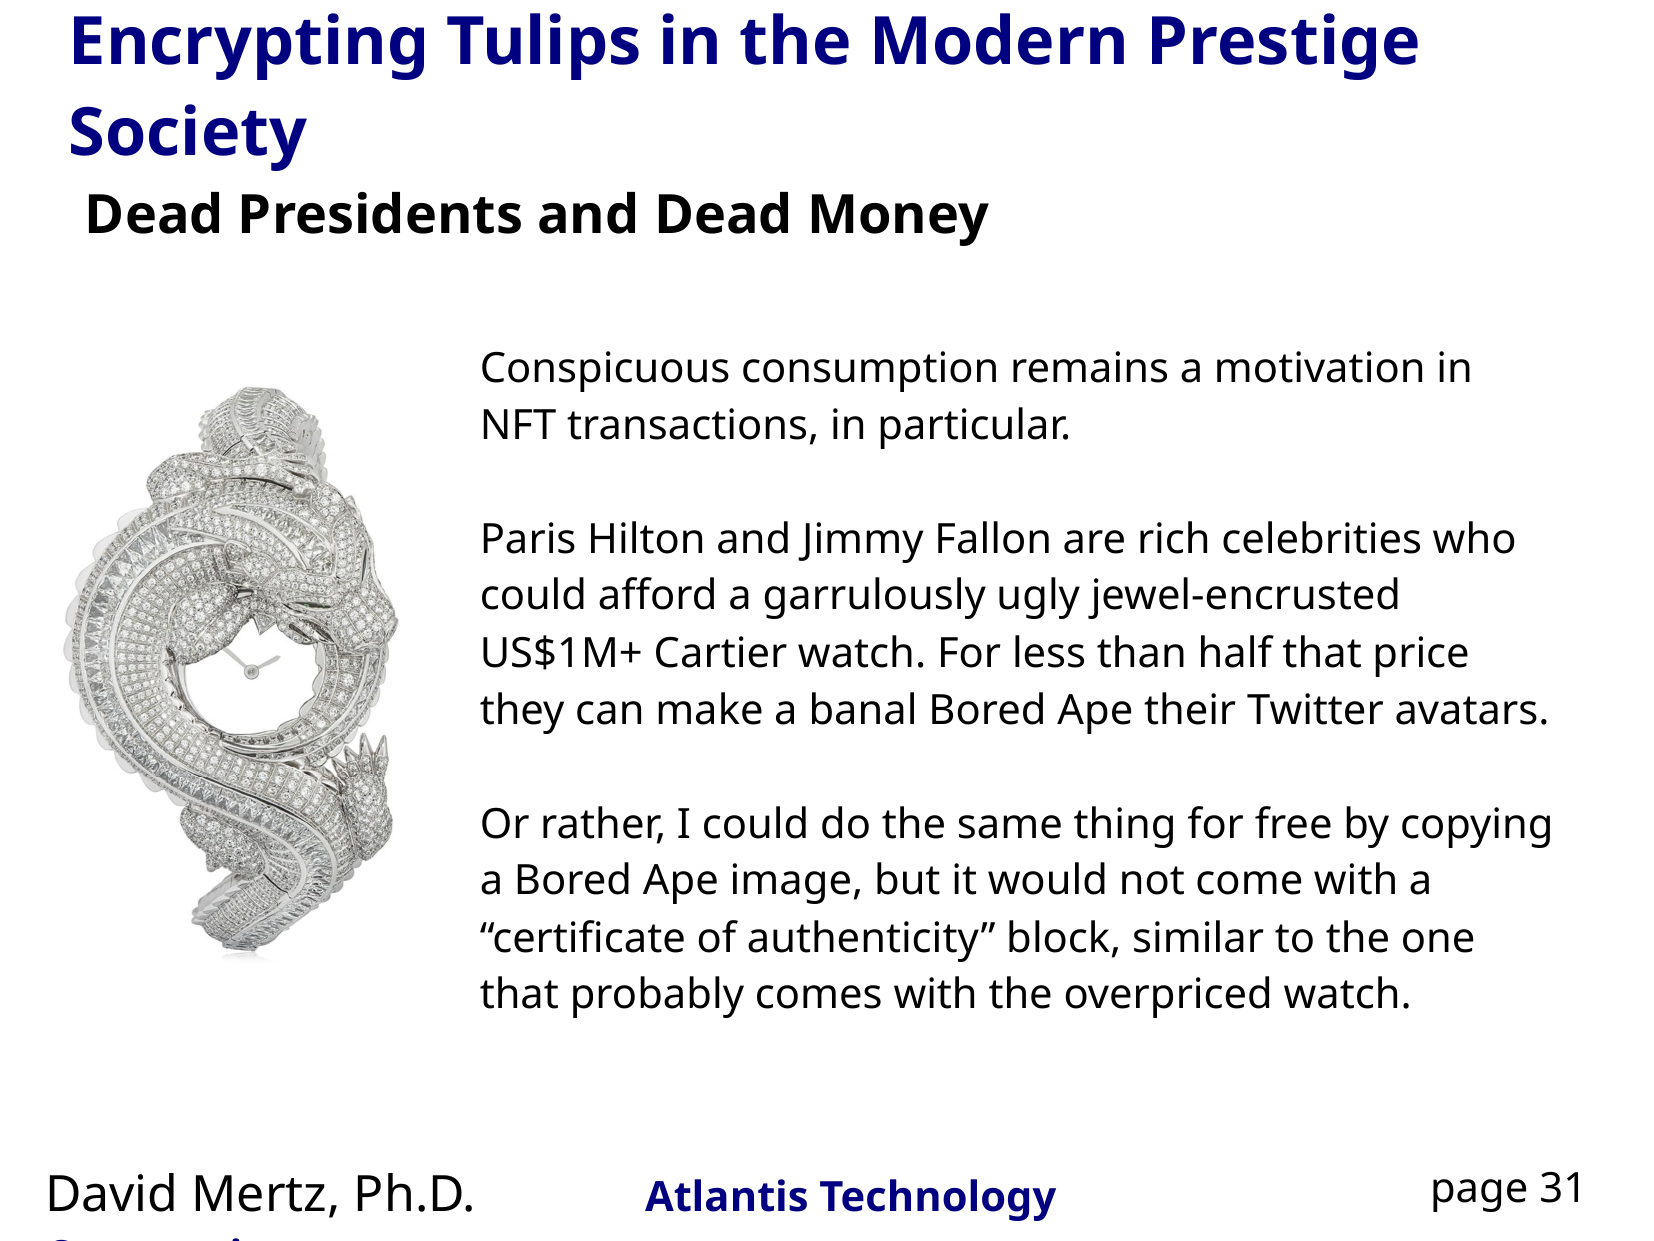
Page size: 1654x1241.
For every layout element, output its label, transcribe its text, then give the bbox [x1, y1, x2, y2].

picture [60, 385, 402, 964]
list Dead Presidents and Dead Money [84, 175, 1456, 256]
text_box Conspicuous consumption remains a motivation in NFT transactions, in particular. Paris Hilton and Jimmy Fallon are rich celebrities who could afford a garrulously ugly jewel-encrusted US$1M+ Cartier watch. For less than half that price they can make a banal Bored Ape their Twitter avatars. Or rather, I could do the same thing for free by copying a Bored Ape image, but it would not come with a “certificate of authenticity” block, similar to the one that probably comes with the overpriced watch. [465, 330, 1576, 1071]
